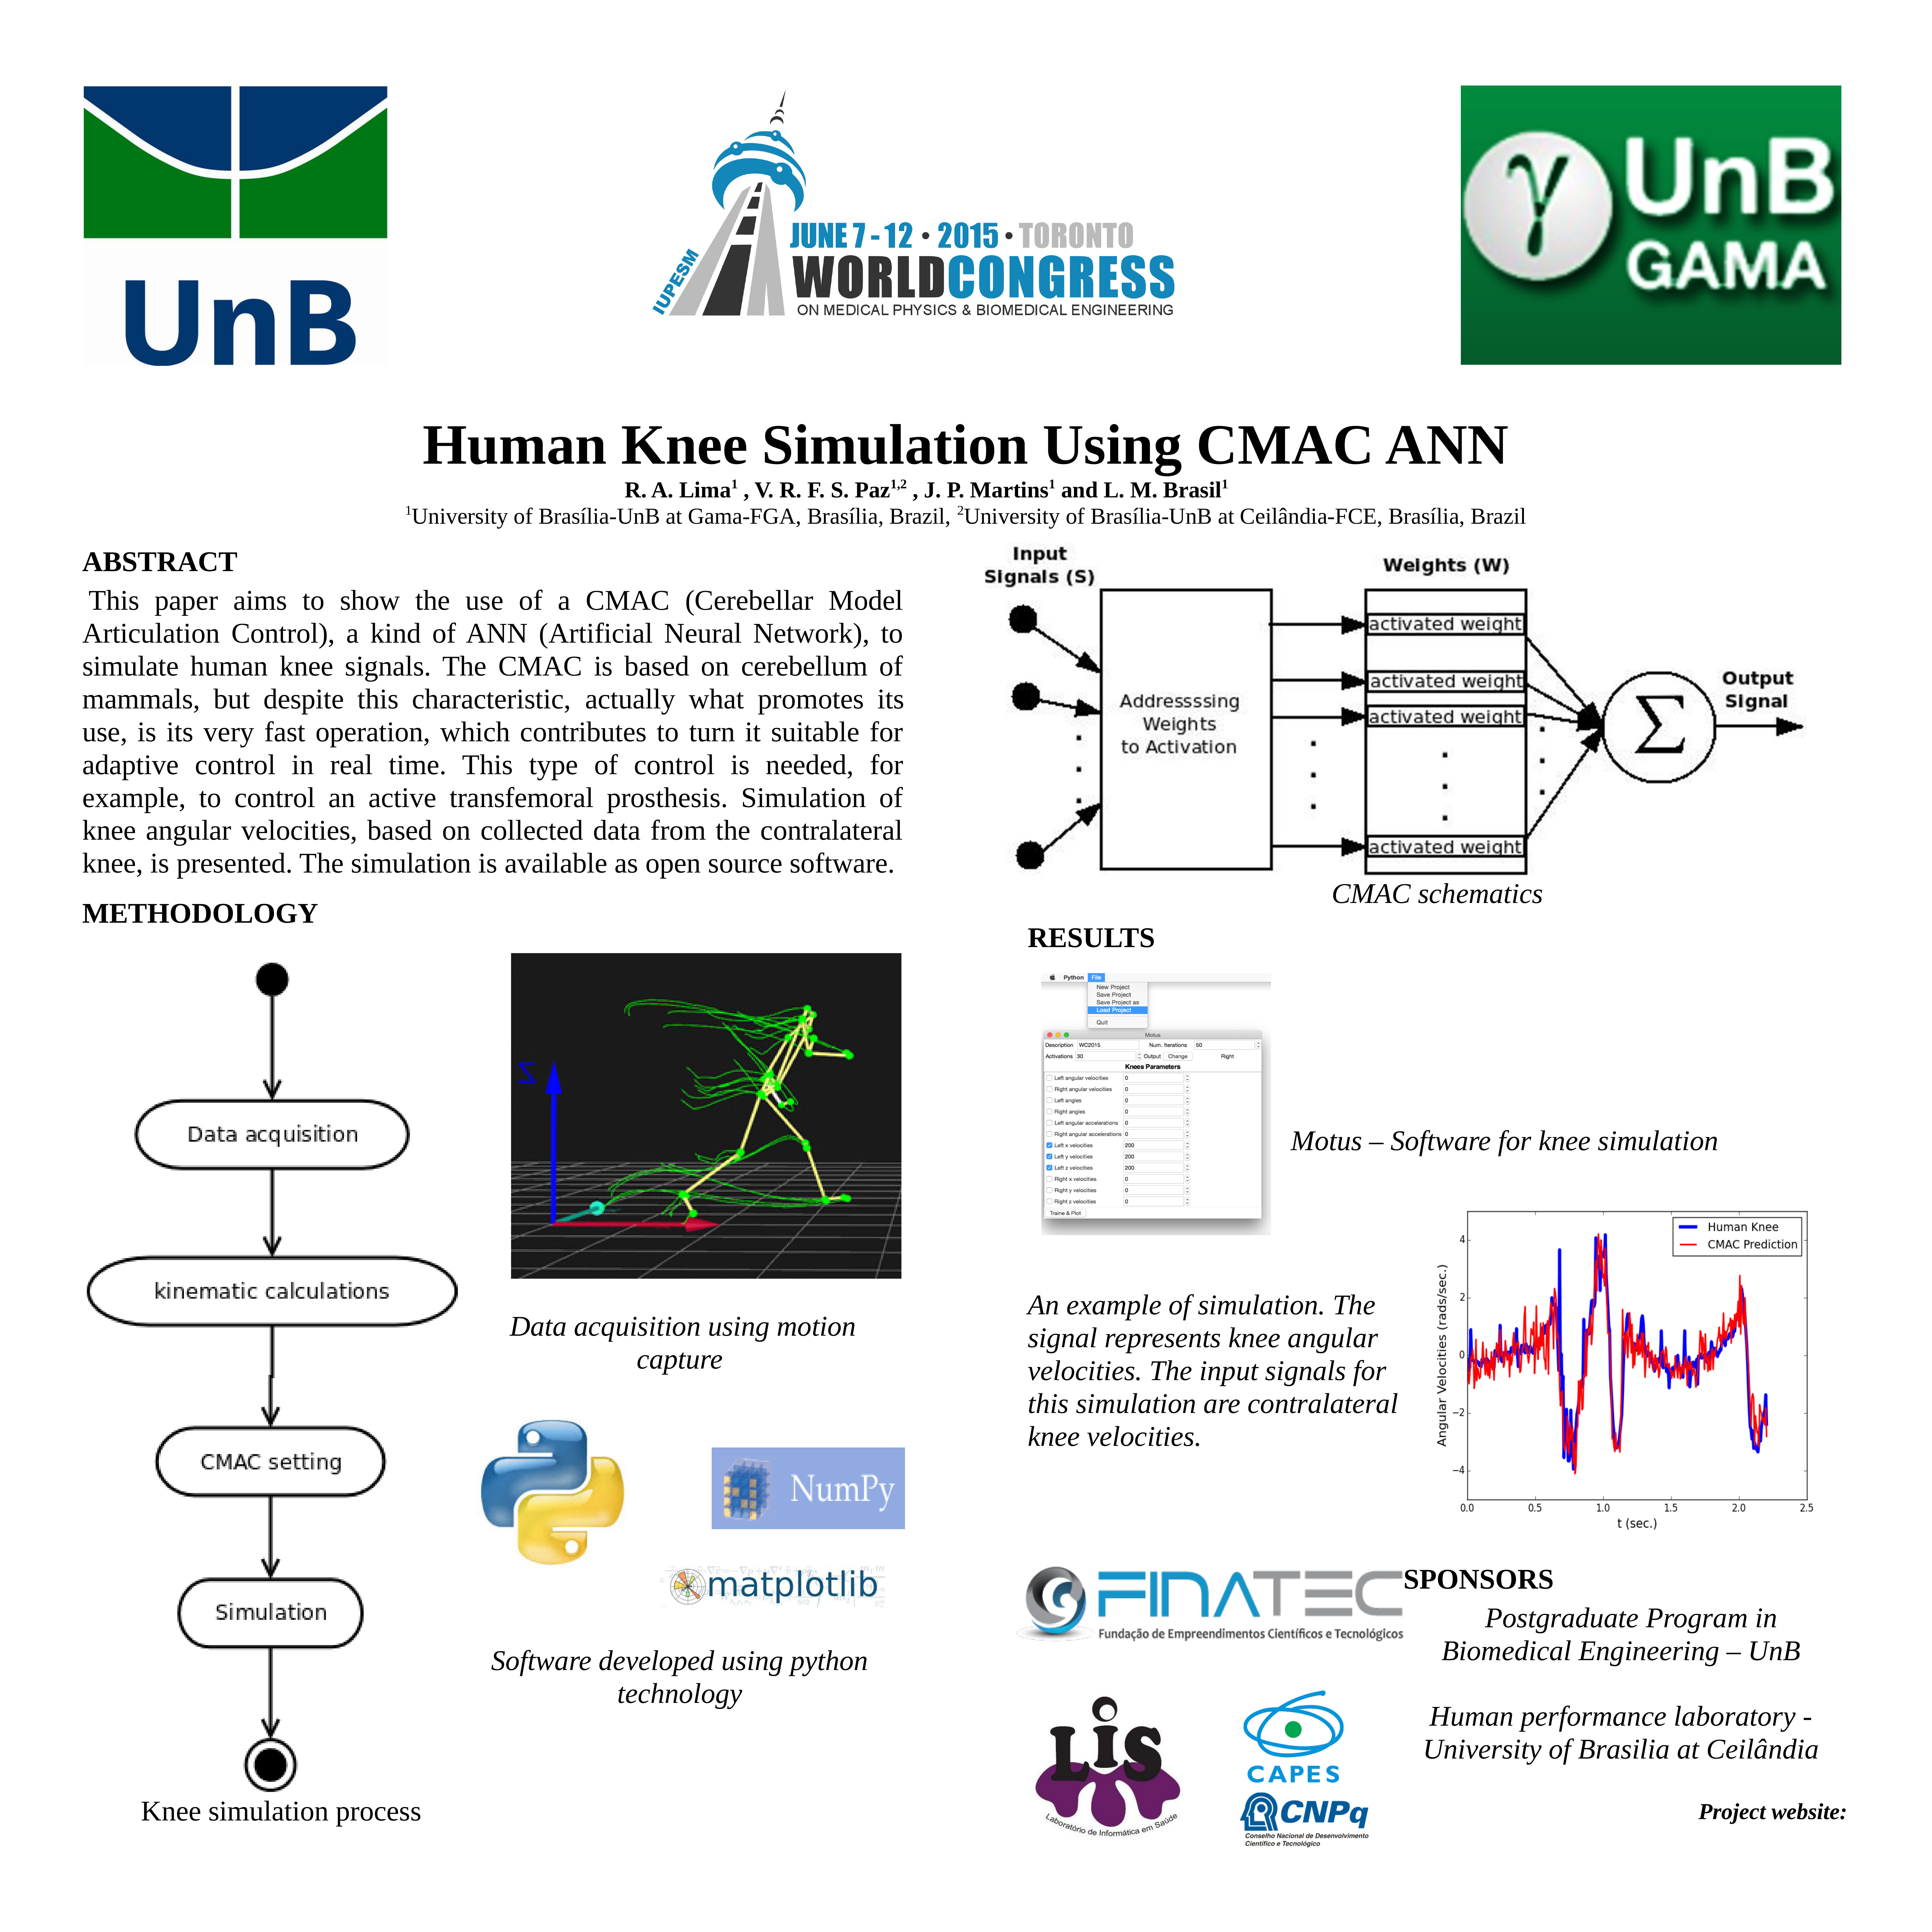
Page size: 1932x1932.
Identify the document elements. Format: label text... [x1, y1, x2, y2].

picture [1041, 973, 1271, 1235]
picture [1247, 1711, 1272, 1737]
text [1028, 1124, 1041, 1156]
text Human Knee Simulation Using CMAC ANN [82, 411, 1850, 476]
text R. A. Lima1 , V. R. F. S. Paz1,2 , J. P. Martins1 and L. M. Brasil1 [82, 476, 1850, 502]
picture [1012, 1562, 1404, 1646]
picture [87, 961, 458, 1794]
text This paper aims to show the use of a CMAC (Cerebellar Model Articulation Control), a kind of ANN (Artificial Neural Network), to simulate human knee signals. The CMAC is based on cerebellum of mammals, but despite this characteristic, actually what promotes its use, is its very fast operation, which contributes to turn it suitable for adaptive control in real time. This type of control is needed, for example, to control an active transfemoral prosthesis. Simulation of knee angular velocities, based on collected data from the contralateral knee, is presented. The simulation is available as open source software. [82, 583, 904, 879]
text [82, 1381, 87, 1709]
picture [1461, 86, 1842, 365]
text Motus – Software for knee simulation [1271, 1124, 1850, 1156]
text Postgraduate Program in Biomedical Engineering – UnB [1410, 1601, 1834, 1666]
text Knee simulation process [82, 1742, 480, 1827]
picture [984, 543, 1806, 876]
picture [1413, 1175, 1851, 1536]
text Human performance laboratory - University of Brasilia at Ceilândia [1410, 1699, 1834, 1765]
picture [84, 86, 387, 366]
subtitle Results [1028, 921, 1850, 953]
text [1188, 1798, 1240, 1824]
picture [1261, 1711, 1332, 1746]
text [1028, 1798, 1031, 1824]
subtitle Methodology [82, 896, 904, 929]
picture [1243, 1728, 1344, 1783]
picture [619, 67, 1213, 347]
picture [1240, 1793, 1369, 1847]
text CMAC schematics [1028, 733, 1850, 909]
subtitle Sponsors [1028, 1529, 1850, 1595]
text Software developed using python technology [458, 1381, 904, 1709]
text 1University of Brasília-UnB at Gama-FGA, Brasília, Brazil, 2University of Brasília-UnB at Ceilândia-FCE, Brasília, Brazil [82, 502, 1850, 529]
picture [1299, 1708, 1340, 1737]
picture [1031, 1692, 1188, 1842]
text Data acquisition using motion capture [458, 1279, 904, 1375]
picture [462, 1389, 647, 1626]
picture [660, 1566, 885, 1608]
text Project website: [1369, 1798, 1850, 1824]
text An example of simulation. The signal represents knee angular velocities. The input signals for this simulation are contralateral knee velocities. [1028, 1288, 1413, 1452]
picture [712, 1447, 905, 1529]
picture [1262, 1743, 1311, 1753]
picture [511, 953, 902, 1279]
subtitle Abstract [82, 545, 904, 577]
text [82, 1013, 87, 1375]
picture [1285, 1691, 1344, 1724]
picture [1243, 1691, 1321, 1725]
